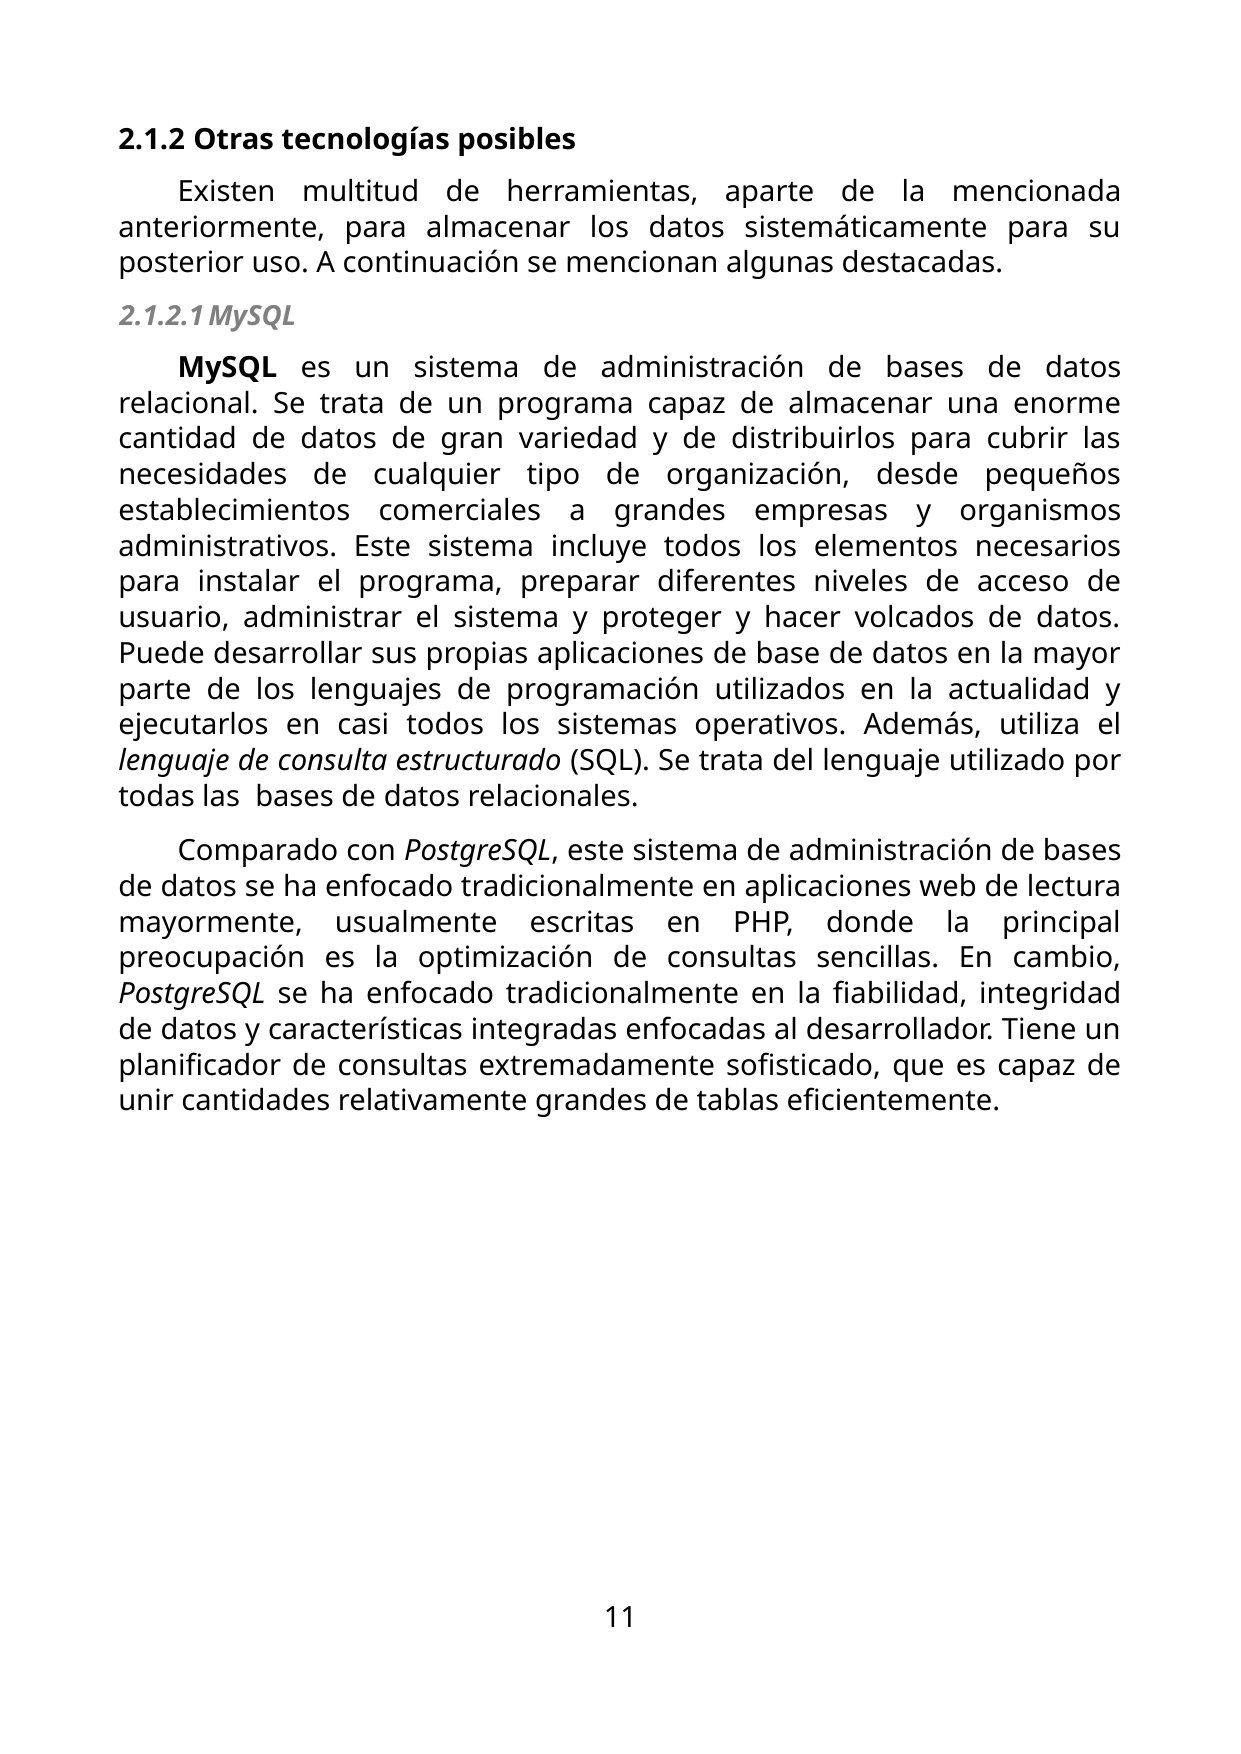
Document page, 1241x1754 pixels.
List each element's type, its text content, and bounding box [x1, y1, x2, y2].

subtitle Otras tecnologías posibles [118, 118, 1122, 158]
subtitle MySQL [119, 296, 1122, 334]
text Comparado con PostgreSQL, este sistema de administración de bases de datos se ha enfocado tradicionalmente en aplicaciones web de lectura mayormente, usualmente escritas en PHP, donde la principal preocupación es la optimización de consultas sencillas. En cambio, PostgreSQL se ha enfocado tradicionalmente en la fiabilidad, integridad de datos y características integradas enfocadas al desarrollador. Tiene un planificador de consultas extremadamente sofisticado, que es capaz de unir cantidades relativamente grandes de tablas eficientemente. [118, 829, 1122, 1119]
text Existen multitud de herramientas, aparte de la mencionada anteriormente, para almacenar los datos sistemáticamente para su posterior uso. A continuación se mencionan algunas destacadas. [118, 170, 1122, 281]
text MySQL es un sistema de administración de bases de datos relacional. Se trata de un programa capaz de almacenar una enorme cantidad de datos de gran variedad y de distribuirlos para cubrir las necesidades de cualquier tipo de organización, desde pequeños establecimientos comerciales a grandes empresas y organismos administrativos. Este sistema incluye todos los elementos necesarios para instalar el programa, preparar diferentes niveles de acceso de usuario, administrar el sistema y proteger y hacer volcados de datos. Puede desarrollar sus propias aplicaciones de base de datos en la mayor parte de los lenguajes de programación utilizados en la actualidad y ejecutarlos en casi todos los sistemas operativos. Además, utiliza el lenguaje de consulta estructurado (SQL). Se trata del lenguaje utilizado por todas las bases de datos relacionales. [118, 346, 1122, 815]
